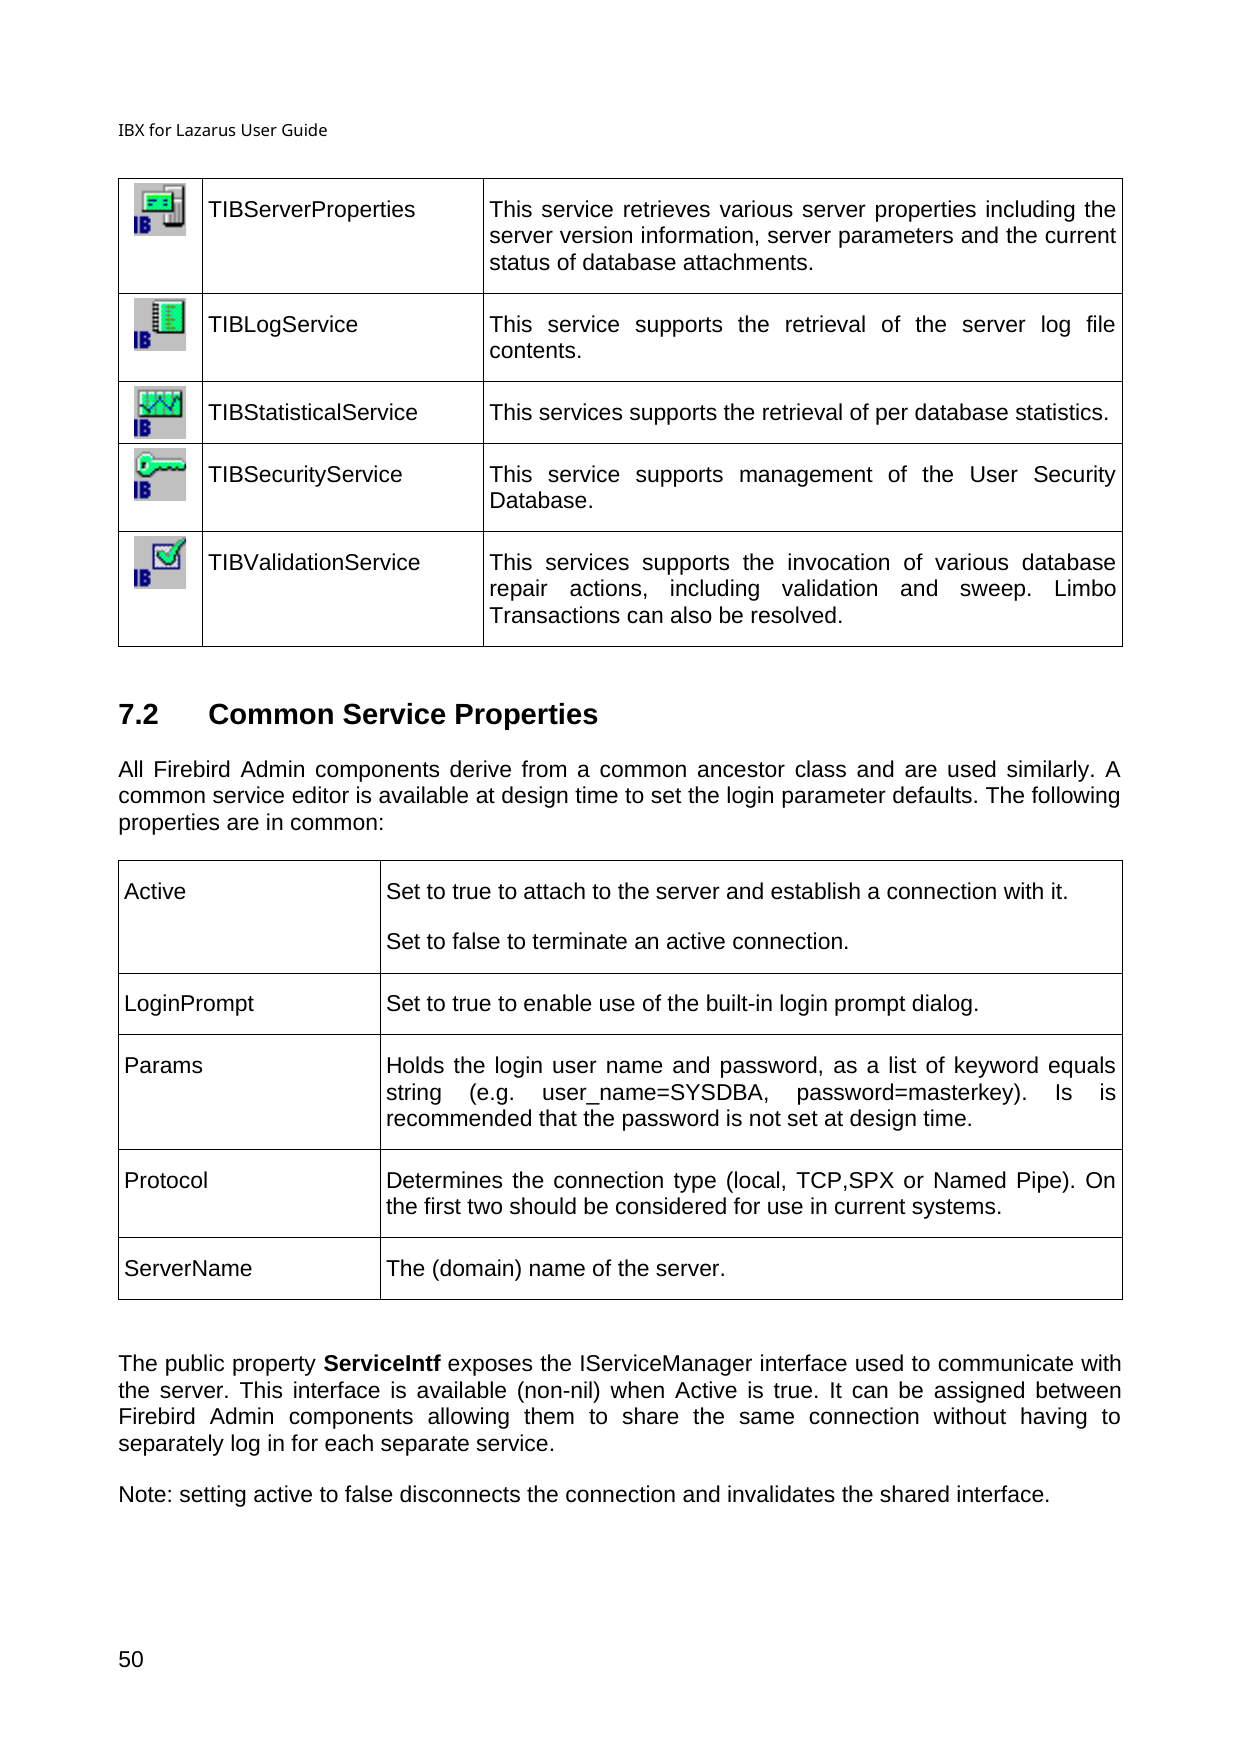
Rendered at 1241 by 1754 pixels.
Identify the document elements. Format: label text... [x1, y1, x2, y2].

table_cell This service supports management of the User Security Database. [484, 444, 1122, 531]
table_cell Set to true to enable use of the built-in login prompt dialog. [381, 974, 1122, 1034]
text All Firebird Admin components derive from a common ancestor class and are used similarly. A common service editor is available at design time to set the login parameter defaults. The following properties are in common: [118, 756, 1122, 835]
table_cell The (domain) name of the server. [381, 1238, 1122, 1299]
table_cell [119, 179, 202, 293]
table_cell [119, 299, 202, 381]
table_cell Params [119, 1035, 380, 1149]
table_cell Determines the connection type (local, TCP,SPX or Named Pipe). On the first two should be considered for use in current systems. [381, 1150, 1122, 1237]
picture [134, 386, 187, 439]
table_cell [119, 532, 202, 646]
picture [134, 448, 187, 501]
subtitle Common Service Properties [118, 697, 1122, 731]
table_cell Protocol [119, 1150, 380, 1237]
table_cell TIBValidationService [203, 532, 483, 646]
table_cell TIBServerProperties [203, 179, 483, 293]
table_cell This service supports the retrieval of the server log file contents. [484, 294, 1122, 381]
picture [134, 183, 187, 236]
text The public property ServiceIntf exposes the IServiceManager interface used to communicate with the server. This interface is available (non-nil) when Active is true. It can be assigned between Firebird Admin components allowing them to share the same connection without having to separately log in for each separate service. [118, 1350, 1122, 1456]
table_cell This services supports the retrieval of per database statistics. [484, 382, 1122, 443]
picture [134, 536, 187, 589]
table_cell This services supports the invocation of various database repair actions, including validation and sweep. Limbo Transactions can also be resolved. [484, 532, 1122, 646]
table_cell ServerName [119, 1238, 380, 1299]
table_cell TIBStatisticalService [203, 382, 483, 443]
table_cell [119, 444, 202, 531]
table_header Active [119, 861, 380, 972]
table_cell [119, 294, 202, 298]
table_cell Holds the login user name and password, as a list of keyword equals string (e.g. user_name=SYSDBA, password=masterkey). Is is recommended that the password is not set at design time. [381, 1035, 1122, 1149]
table_cell TIBSecurityService [203, 444, 483, 531]
table_cell This service retrieves various server properties including the server version information, server parameters and the current status of database attachments. [484, 179, 1122, 293]
picture [134, 298, 187, 351]
text Note: setting active to false disconnects the connection and invalidates the shared interface. [118, 1481, 1122, 1507]
table_header Set to true to attach to the server and establish a connection with it. Set to false to terminate an active connection. [381, 861, 1122, 972]
table_cell [119, 382, 202, 443]
table_cell TIBLogService [203, 294, 483, 381]
table_cell LoginPrompt [119, 974, 380, 1034]
